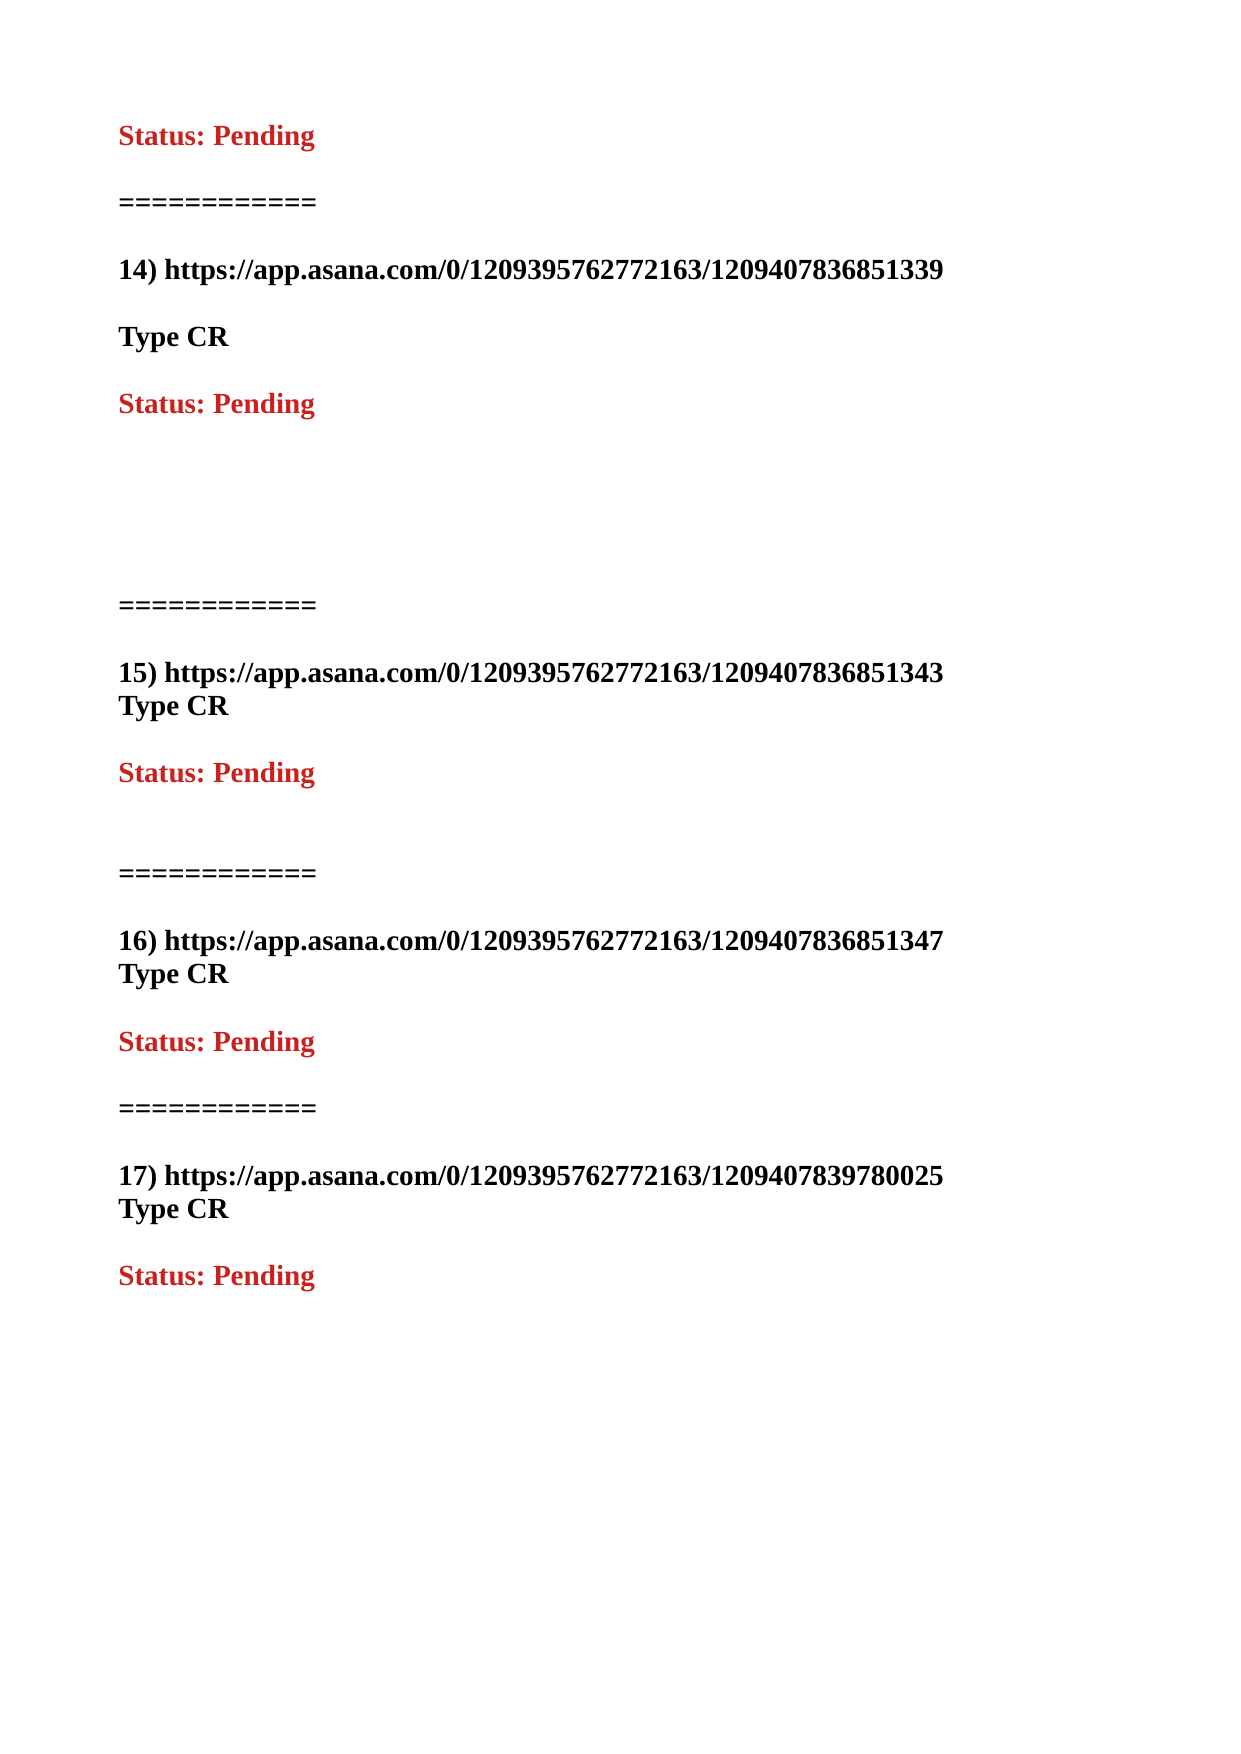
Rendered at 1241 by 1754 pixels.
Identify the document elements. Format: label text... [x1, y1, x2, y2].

text ============ [118, 185, 1122, 219]
text 17) https://app.asana.com/0/1209395762772163/1209407839780025 [118, 1158, 1122, 1191]
text Type CR [118, 957, 1122, 990]
text Status: Pending [118, 386, 1122, 420]
text Status: Pending [118, 1258, 1122, 1292]
text Type CR [118, 319, 1122, 353]
text ============ [118, 1091, 1122, 1124]
text 15) https://app.asana.com/0/1209395762772163/1209407836851343 [118, 655, 1122, 688]
text Type CR [118, 1191, 1122, 1225]
text ============ [118, 588, 1122, 621]
text Status: Pending [118, 118, 1122, 152]
text 14) https://app.asana.com/0/1209395762772163/1209407836851339 [118, 252, 1122, 286]
text Status: Pending [118, 1024, 1122, 1057]
text Type CR [118, 688, 1122, 722]
text Status: Pending [118, 755, 1122, 789]
text 16) https://app.asana.com/0/1209395762772163/1209407836851347 [118, 923, 1122, 957]
text ============ [118, 856, 1122, 889]
